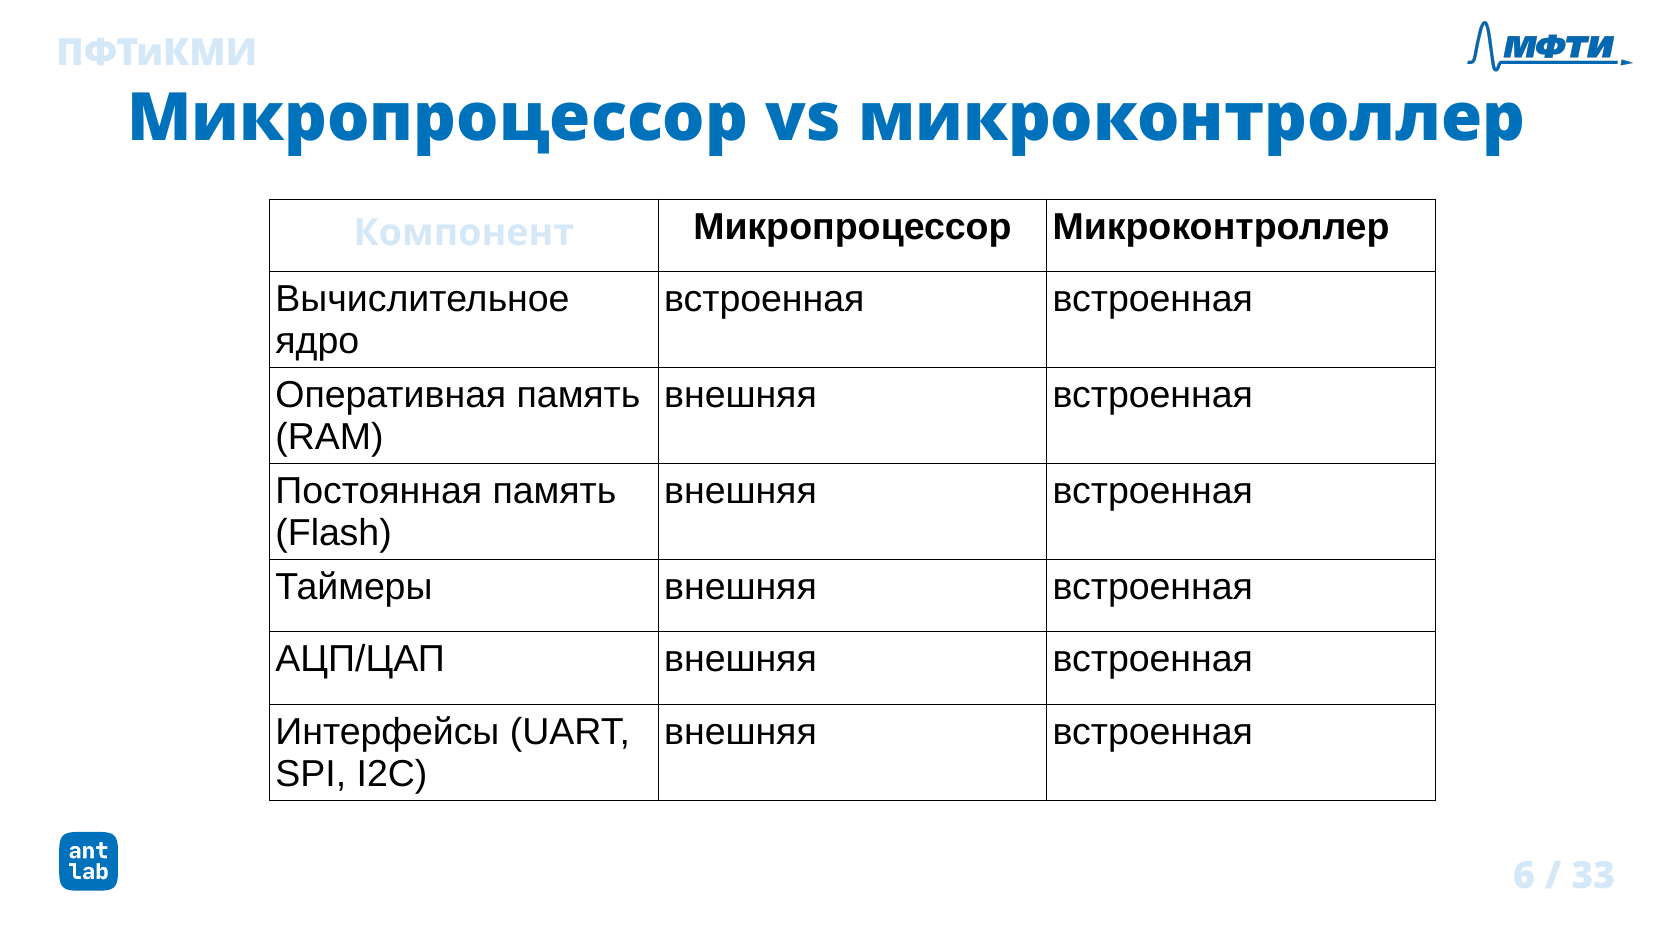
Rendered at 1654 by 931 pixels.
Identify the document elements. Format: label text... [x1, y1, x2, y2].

table_cell Постоянная память (Flash) [270, 464, 658, 559]
table_cell встроенная [1047, 272, 1435, 367]
table_cell Вычислительное ядро [270, 272, 658, 367]
table_cell внешняя [659, 464, 1046, 559]
title Микропроцессор vs микроконтроллер [82, 37, 1571, 193]
table_cell Интерфейсы (UART, SPI, I2C) [270, 705, 658, 800]
table_cell встроенная [659, 272, 1046, 367]
table_cell внешняя [659, 560, 1046, 631]
table_cell внешняя [659, 368, 1046, 463]
table_header Микропроцессор [659, 200, 1046, 271]
table_cell встроенная [1047, 464, 1435, 559]
table_header Микроконтроллер [1047, 200, 1435, 271]
picture [1446, 0, 1654, 93]
table_cell Таймеры [270, 560, 658, 631]
table_header Компонент [270, 200, 658, 271]
table_cell Оперативная память (RAM) [270, 368, 658, 463]
table_cell АЦП/ЦАП [270, 632, 658, 704]
table_cell внешняя [659, 705, 1046, 800]
table_cell встроенная [1047, 632, 1435, 704]
table_cell встроенная [1047, 705, 1435, 800]
table_cell внешняя [659, 632, 1046, 704]
table_cell встроенная [1047, 368, 1435, 463]
table_cell встроенная [1047, 560, 1435, 631]
